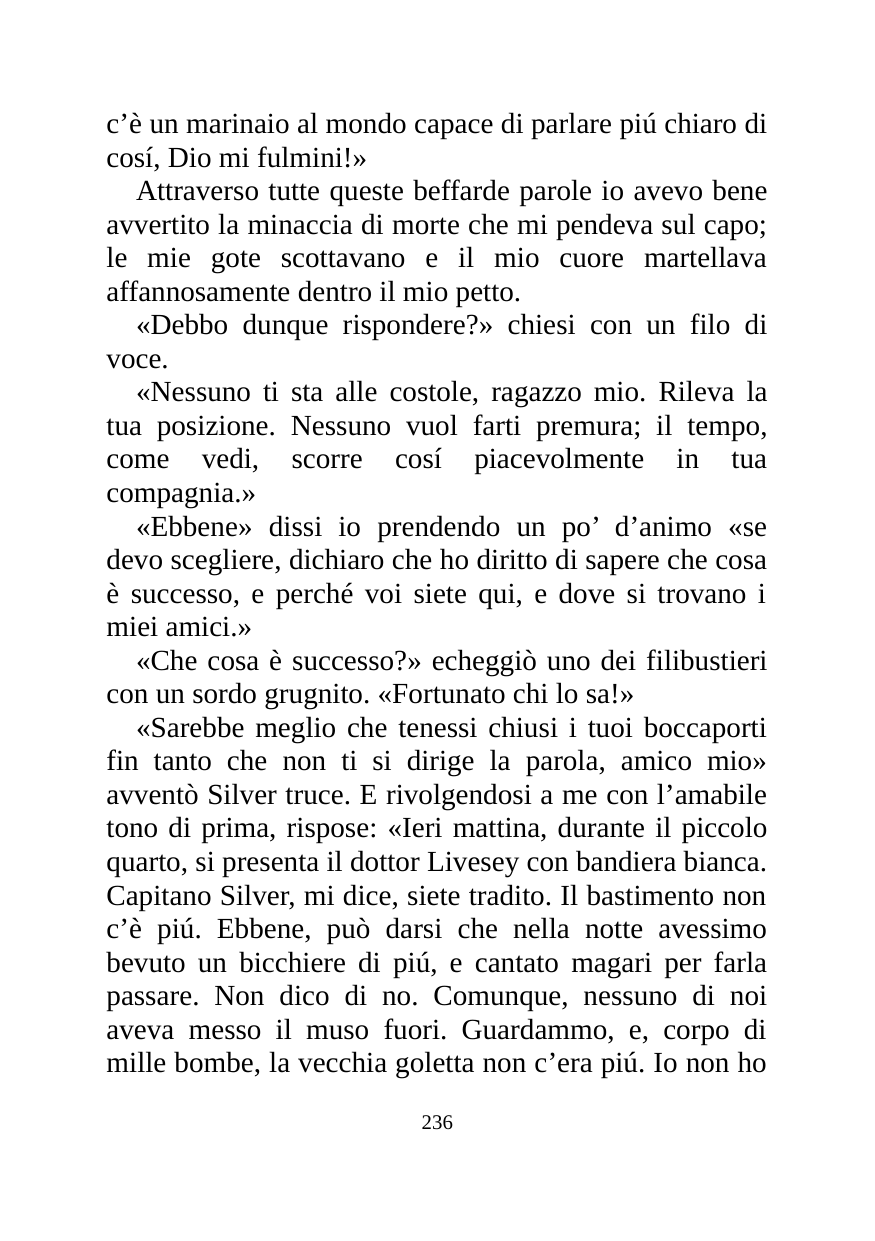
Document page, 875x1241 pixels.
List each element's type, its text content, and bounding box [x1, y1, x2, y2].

text Attraverso tutte queste beffarde parole io avevo bene avvertito la minaccia di morte che mi pendeva sul capo; le mie gote scottavano e il mio cuore martellava affannosamente dentro il mio petto. [106, 173, 768, 307]
text «Nessuno ti sta alle costole, ragazzo mio. Rileva la tua posizione. Nessuno vuol farti premura; il tempo, come vedi, scorre cosí piacevolmente in tua compagnia.» [106, 374, 768, 509]
text c’è un marinaio al mondo capace di parlare piú chiaro di cosí, Dio mi fulmini!» [106, 106, 768, 173]
text «Debbo dunque rispondere?» chiesi con un filo di voce. [106, 307, 768, 374]
text «Che cosa è successo?» echeggiò uno dei filibustieri con un sordo grugnito. «Fortunato chi lo sa!» [106, 643, 768, 710]
text «Sarebbe meglio che tenessi chiusi i tuoi boccaporti fin tanto che non ti si dirige la parola, amico mio» avventò Silver truce. E rivolgendosi a me con l’amabile tono di prima, rispose: «Ieri mattina, durante il piccolo quarto, si presenta il dottor Livesey con bandiera bianca. Capitano Silver, mi dice, siete tradito. Il bastimento non c’è piú. Ebbene, può darsi che nella notte avessimo bevuto un bicchiere di piú, e cantato magari per farla passare. Non dico di no. Comunque, nessuno di noi aveva messo il muso fuori. Guardammo, e, corpo di mille bombe, la vecchia goletta non c’era piú. Io non ho [106, 710, 768, 1079]
text «Ebbene» dissi io prendendo un po’ d’animo «se devo scegliere, dichiaro che ho diritto di sapere che cosa è successo, e perché voi siete qui, e dove si trovano i miei amici.» [106, 509, 768, 643]
